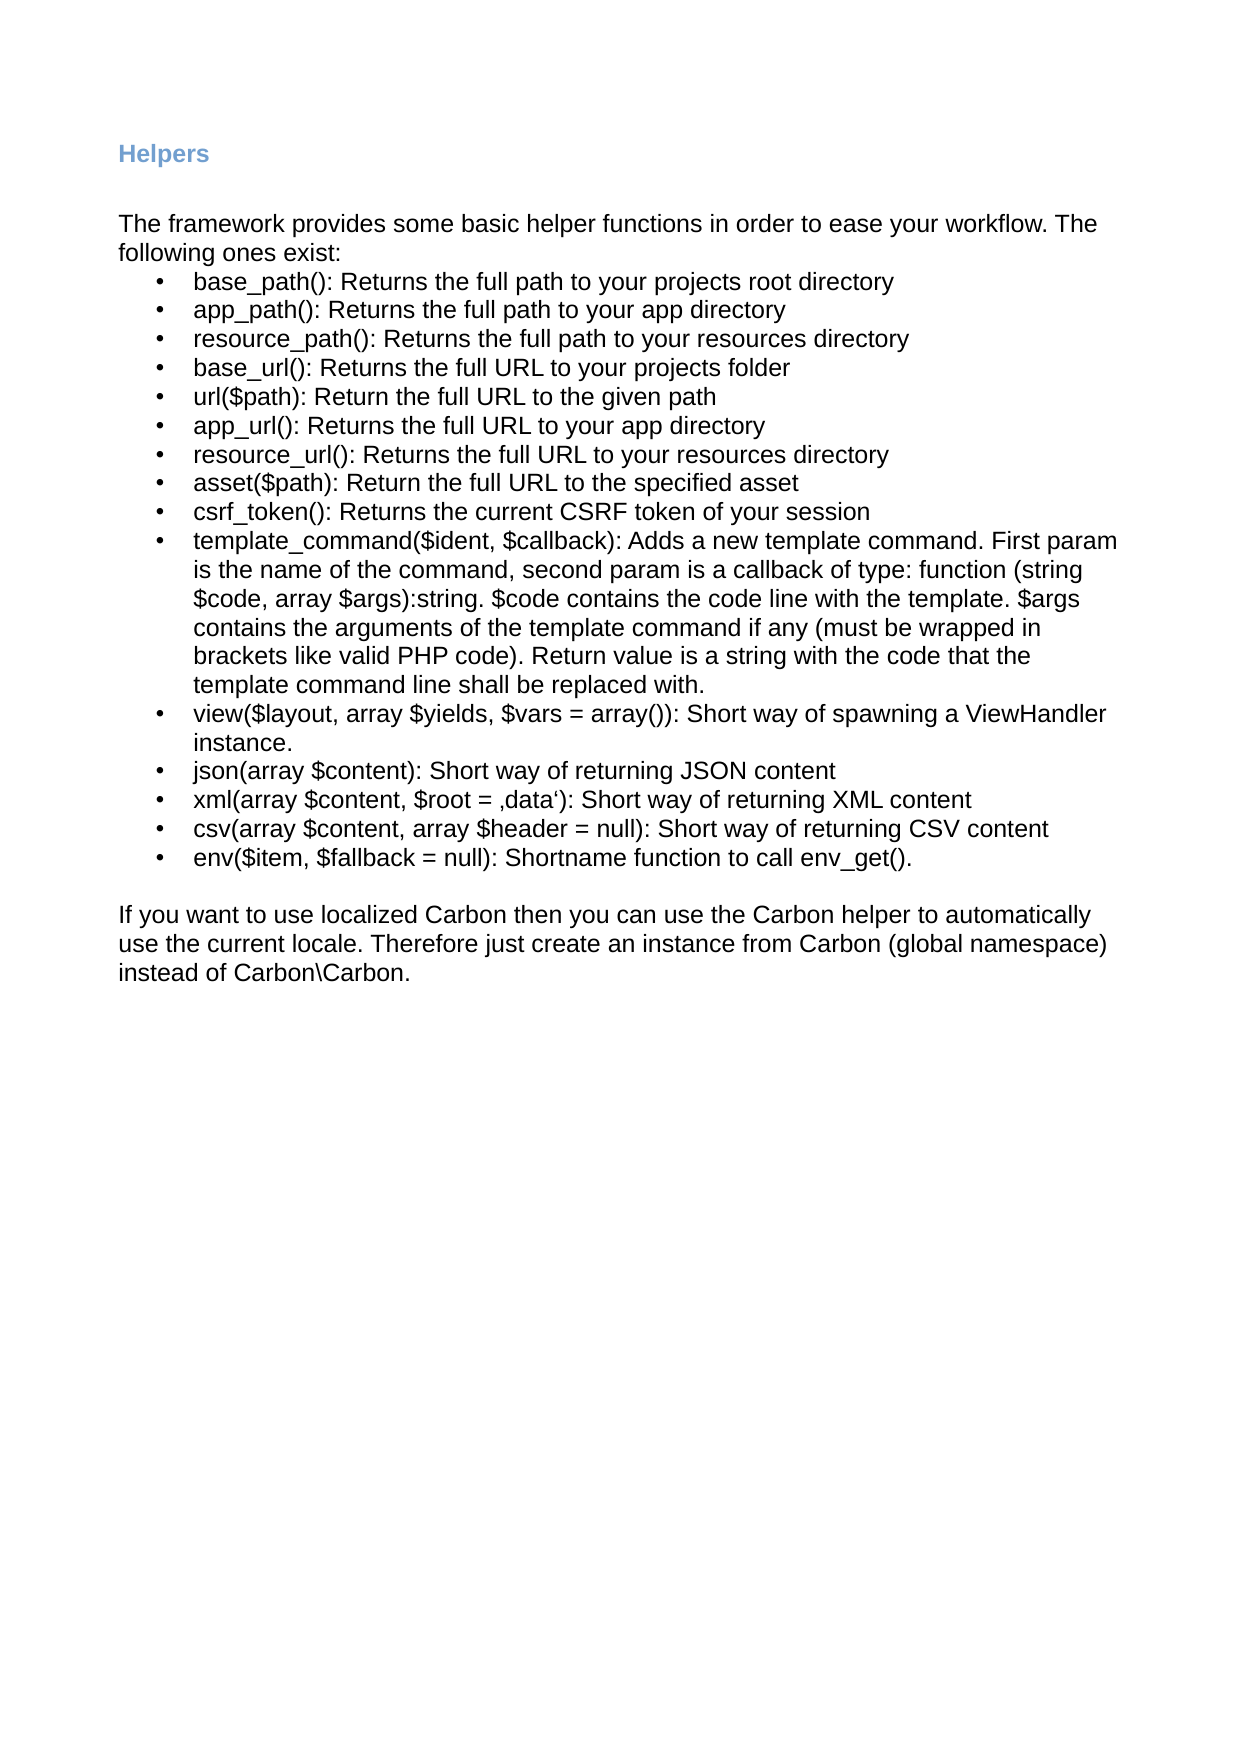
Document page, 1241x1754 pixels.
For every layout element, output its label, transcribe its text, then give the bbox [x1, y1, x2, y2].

text If you want to use localized Carbon then you can use the Carbon helper to automatically use the current locale. Therefore just create an instance from Carbon (global namespace) instead of Carbon\Carbon. [118, 901, 1122, 987]
list url($path): Return the full URL to the given path [156, 382, 1122, 411]
list asset($path): Return the full URL to the specified asset [156, 468, 1122, 497]
list base_url(): Returns the full URL to your projects folder [156, 353, 1122, 382]
list resource_url(): Returns the full URL to your resources directory [156, 439, 1122, 468]
text The framework provides some basic helper functions in order to ease your workflow. The following ones exist: [118, 209, 1122, 266]
list base_path(): Returns the full path to your projects root directory [156, 266, 1122, 295]
list app_path(): Returns the full path to your app directory [156, 295, 1122, 324]
list view($layout, array $yields, $vars = array()): Short way of spawning a ViewHandler instance. [156, 699, 1122, 756]
list resource_path(): Returns the full path to your resources directory [156, 324, 1122, 353]
list template_command($ident, $callback): Adds a new template command. First param is the name of the command, second param is a callback of type: function (string $code, array $args):string. $code contains the code line with the template. $args contains the arguments of the template command if any (must be wrapped in brackets like valid PHP code). Return value is a string with the code that the template command line shall be replaced with. [156, 526, 1122, 699]
list env($item, $fallback = null): Shortname function to call env_get(). [156, 843, 1122, 872]
subtitle Helpers [118, 139, 1122, 168]
list csv(array $content, array $header = null): Short way of returning CSV content [156, 814, 1122, 843]
list json(array $content): Short way of returning JSON content [156, 756, 1122, 785]
list xml(array $content, $root = ‚data‘): Short way of returning XML content [156, 785, 1122, 814]
list csrf_token(): Returns the current CSRF token of your session [156, 497, 1122, 526]
list app_url(): Returns the full URL to your app directory [156, 411, 1122, 439]
